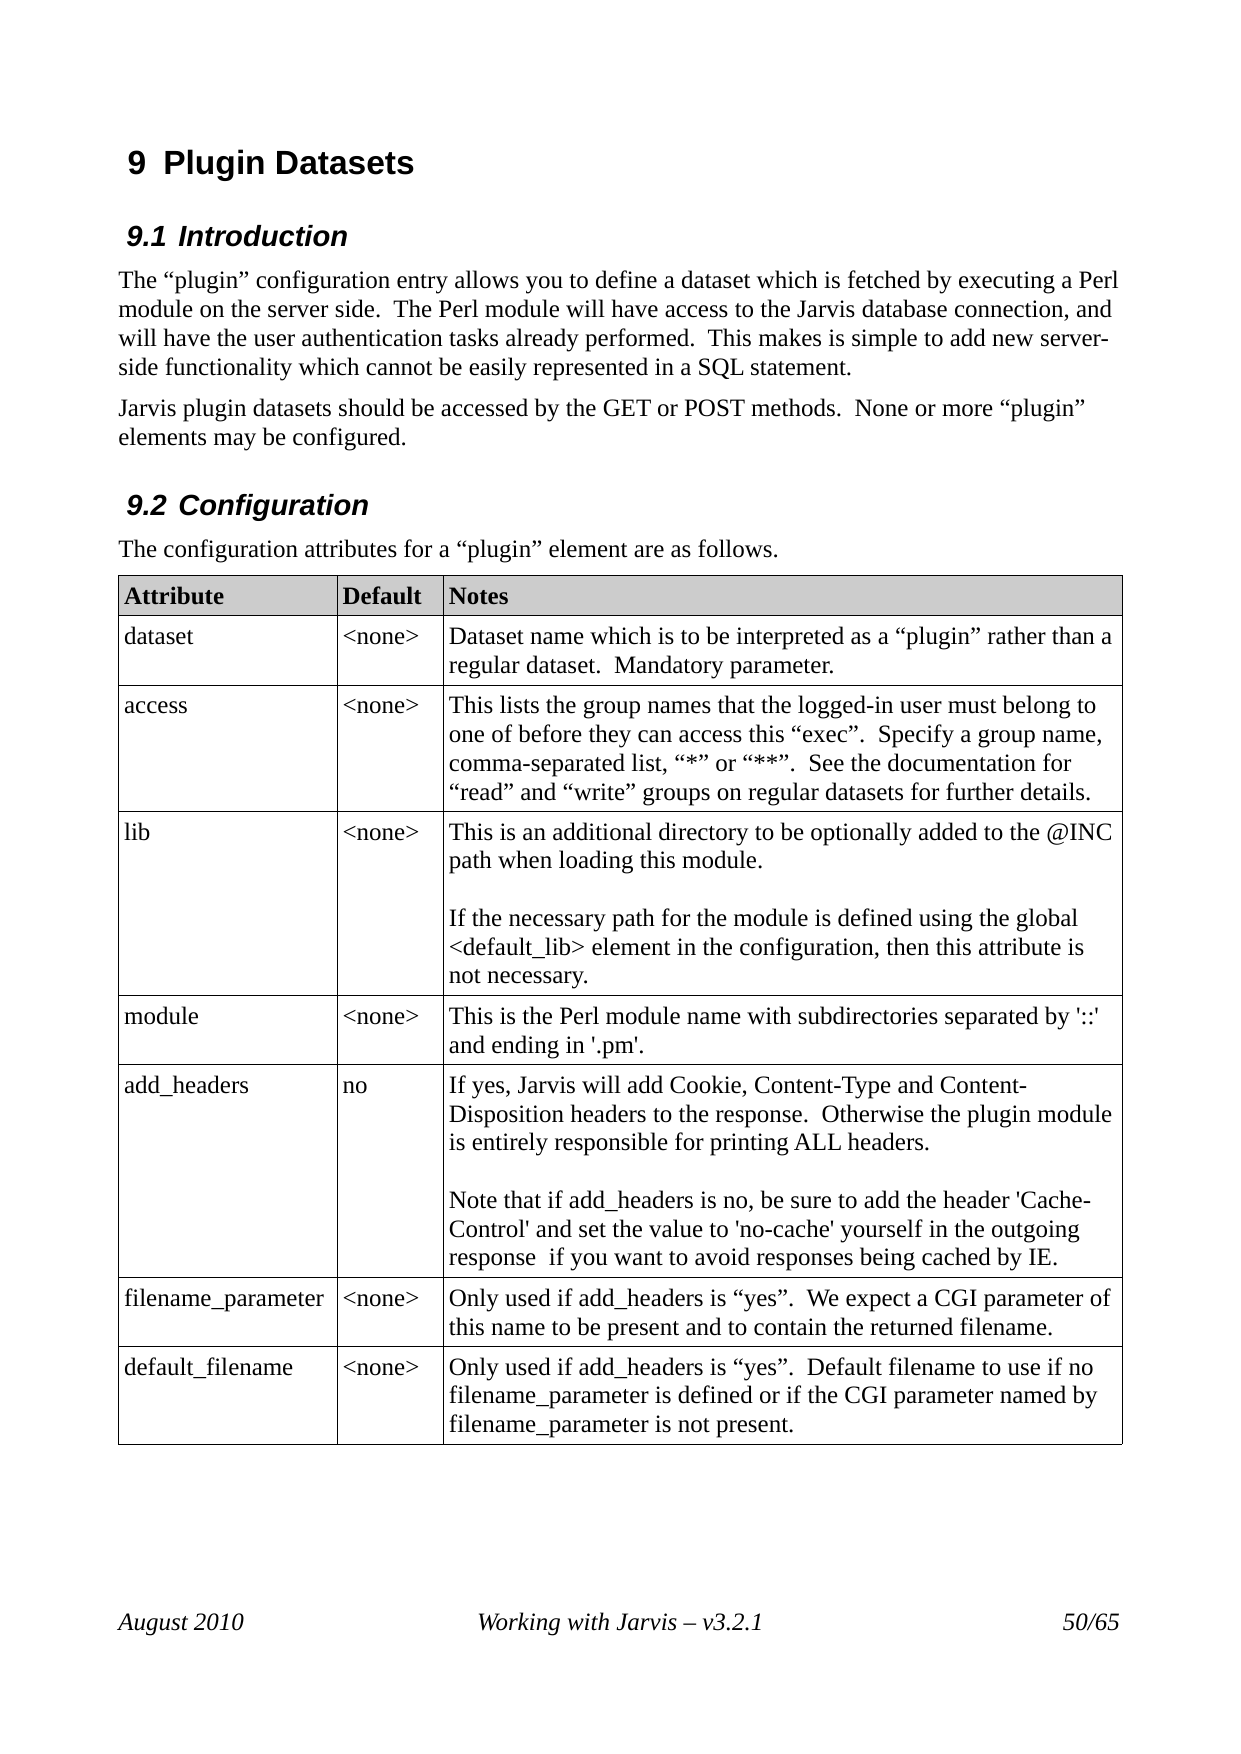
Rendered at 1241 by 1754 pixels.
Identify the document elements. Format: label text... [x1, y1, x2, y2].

table_header Attribute [119, 576, 337, 615]
table_cell This is the Perl module name with subdirectories separated by '::' and ending in '.pm'. [444, 996, 1122, 1064]
table_cell <none> [338, 1347, 443, 1444]
table_cell If yes, Jarvis will add Cookie, Content-Type and Content-Disposition headers to the response. Otherwise the plugin module is entirely responsible for printing ALL headers. Note that if add_headers is no, be sure to add the header 'Cache-Control' and set the value to 'no-cache' yourself in the outgoing response if you want to avoid responses being cached by IE. [444, 1065, 1122, 1277]
subtitle Plugin Datasets [118, 143, 1122, 182]
table_cell Only used if add_headers is “yes”. Default filename to use if no filename_parameter is defined or if the CGI parameter named by filename_parameter is not present. [444, 1347, 1122, 1444]
table_cell <none> [338, 1278, 443, 1346]
table_cell filename_parameter [119, 1278, 337, 1346]
table_cell no [338, 1065, 443, 1277]
table_cell dataset [119, 616, 337, 684]
table_cell <none> [338, 996, 443, 1064]
table_header Default [338, 576, 443, 615]
text The configuration attributes for a “plugin” element are as follows. [118, 534, 1122, 563]
subtitle Introduction [118, 219, 1122, 253]
table_cell This is an additional directory to be optionally added to the @INC path when loading this module. If the necessary path for the module is defined using the global <default_lib> element in the configuration, then this attribute is not necessary. [444, 812, 1122, 995]
table_cell default_filename [119, 1347, 337, 1444]
text Jarvis plugin datasets should be accessed by the GET or POST methods. None or more “plugin” elements may be configured. [118, 393, 1122, 450]
table_cell This lists the group names that the logged-in user must belong to one of before they can access this “exec”. Specify a group name, comma-separated list, “*” or “**”. See the documentation for “read” and “write” groups on regular datasets for further details. [444, 686, 1122, 811]
table_cell access [119, 686, 337, 811]
table_header Notes [444, 576, 1122, 615]
text The “plugin” configuration entry allows you to define a dataset which is fetched by executing a Perl module on the server side. The Perl module will have access to the Jarvis database connection, and will have the user authentication tasks already performed. This makes is simple to add new server-side functionality which cannot be easily represented in a SQL statement. [118, 265, 1122, 380]
table_cell <none> [338, 812, 443, 995]
table_cell <none> [338, 616, 443, 684]
table_cell lib [119, 812, 337, 995]
table_cell Dataset name which is to be interpreted as a “plugin” rather than a regular dataset. Mandatory parameter. [444, 616, 1122, 684]
table_cell Only used if add_headers is “yes”. We expect a CGI parameter of this name to be present and to contain the returned filename. [444, 1278, 1122, 1346]
table_cell add_headers [119, 1065, 337, 1277]
table_cell <none> [338, 686, 443, 811]
table_cell module [119, 996, 337, 1064]
subtitle Configuration [118, 488, 1122, 521]
